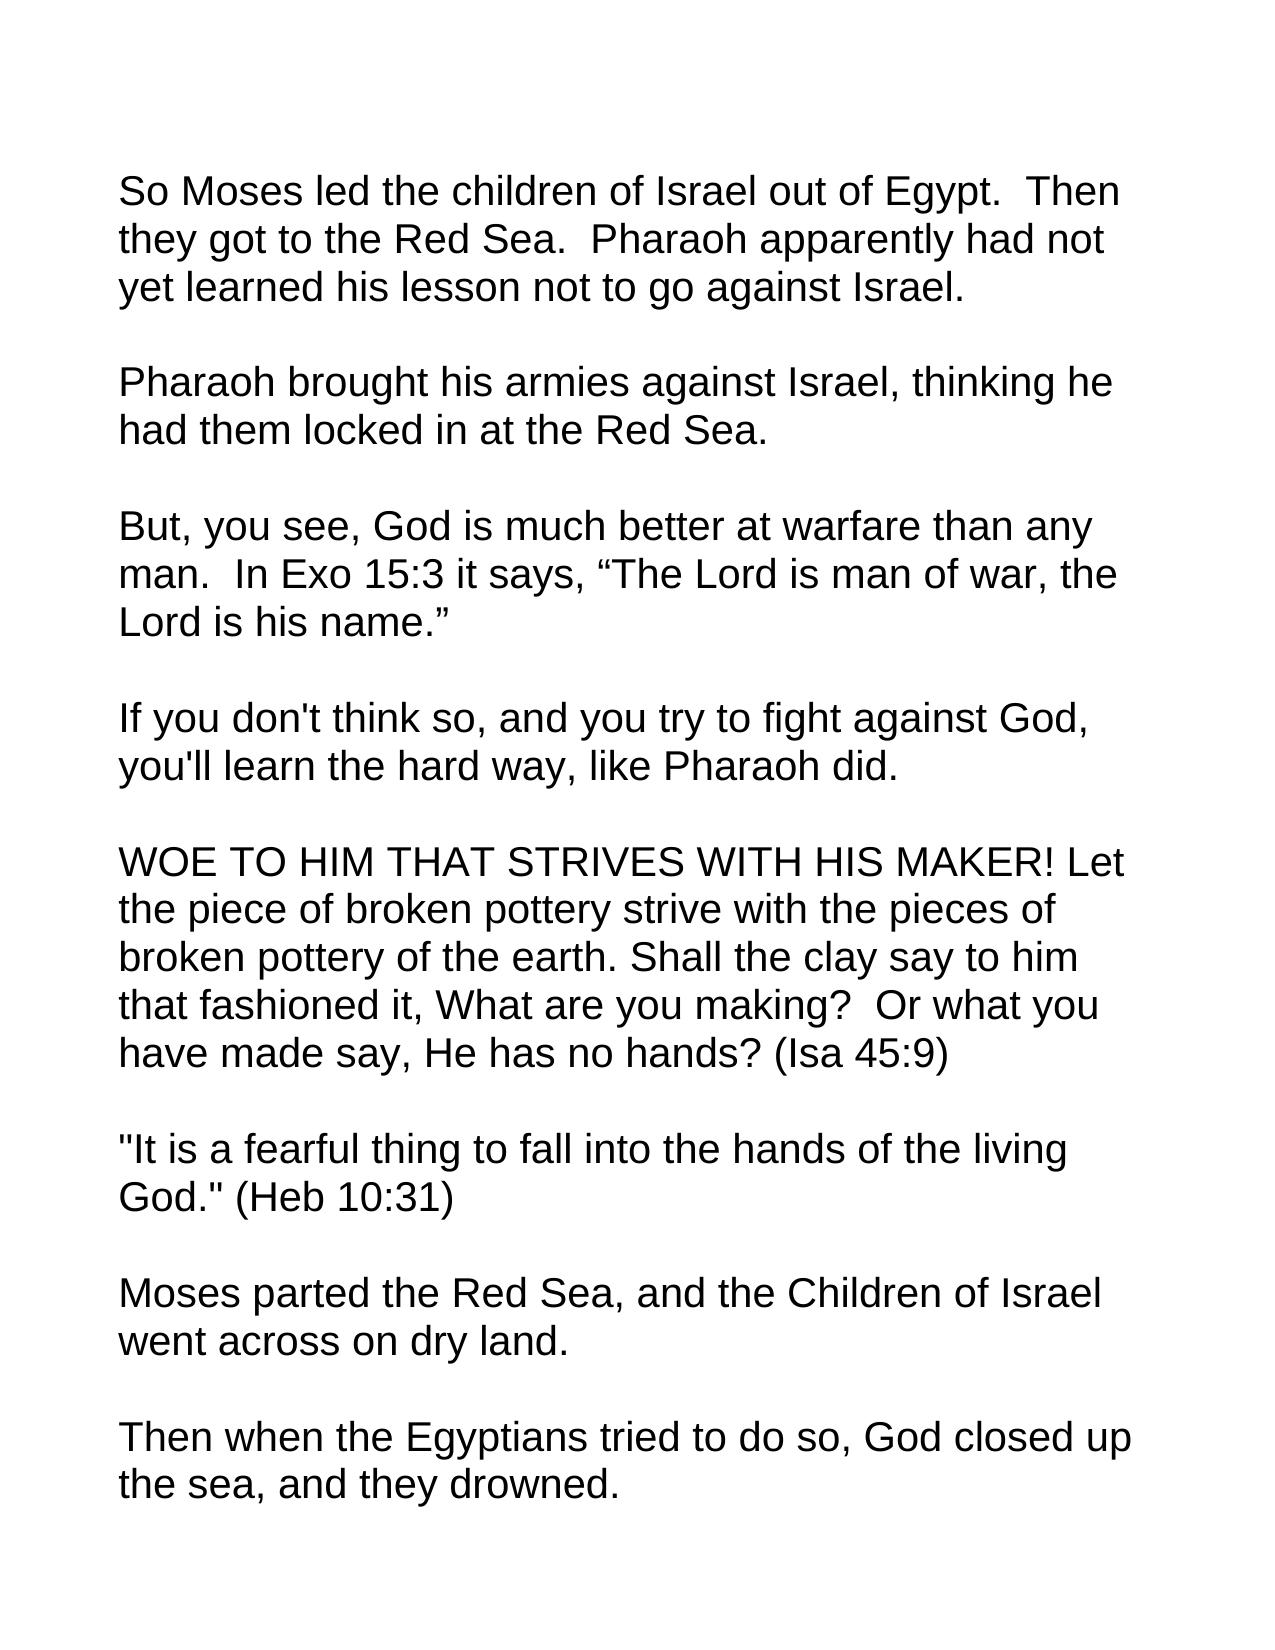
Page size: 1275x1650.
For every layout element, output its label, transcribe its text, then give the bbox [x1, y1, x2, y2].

text Moses parted the Red Sea, and the Children of Israel went across on dry land. [118, 1268, 1157, 1364]
text Then when the Egyptians tried to do so, God closed up the sea, and they drowned. [118, 1412, 1157, 1508]
text WOE TO HIM THAT STRIVES WITH HIS MAKER! Let the piece of broken pottery strive with the pieces of broken pottery of the earth. Shall the clay say to him that fashioned it, What are you making? Or what you have made say, He has no hands? (Isa 45:9) [118, 837, 1157, 1076]
text Pharaoh brought his armies against Israel, thinking he had them locked in at the Red Sea. [118, 358, 1157, 453]
text But, you see, God is much better at warfare than any man. In Exo 15:3 it says, “The Lord is man of war, the Lord is his name.” [118, 501, 1157, 645]
text "It is a fearful thing to fall into the hands of the living God." (Heb 10:31) [118, 1124, 1157, 1220]
text So Moses led the children of Israel out of Egypt. Then they got to the Red Sea. Pharaoh apparently had not yet learned his lesson not to go against Israel. [118, 166, 1157, 310]
text If you don't think so, and you try to fight against God, you'll learn the hard way, like Pharaoh did. [118, 693, 1157, 789]
